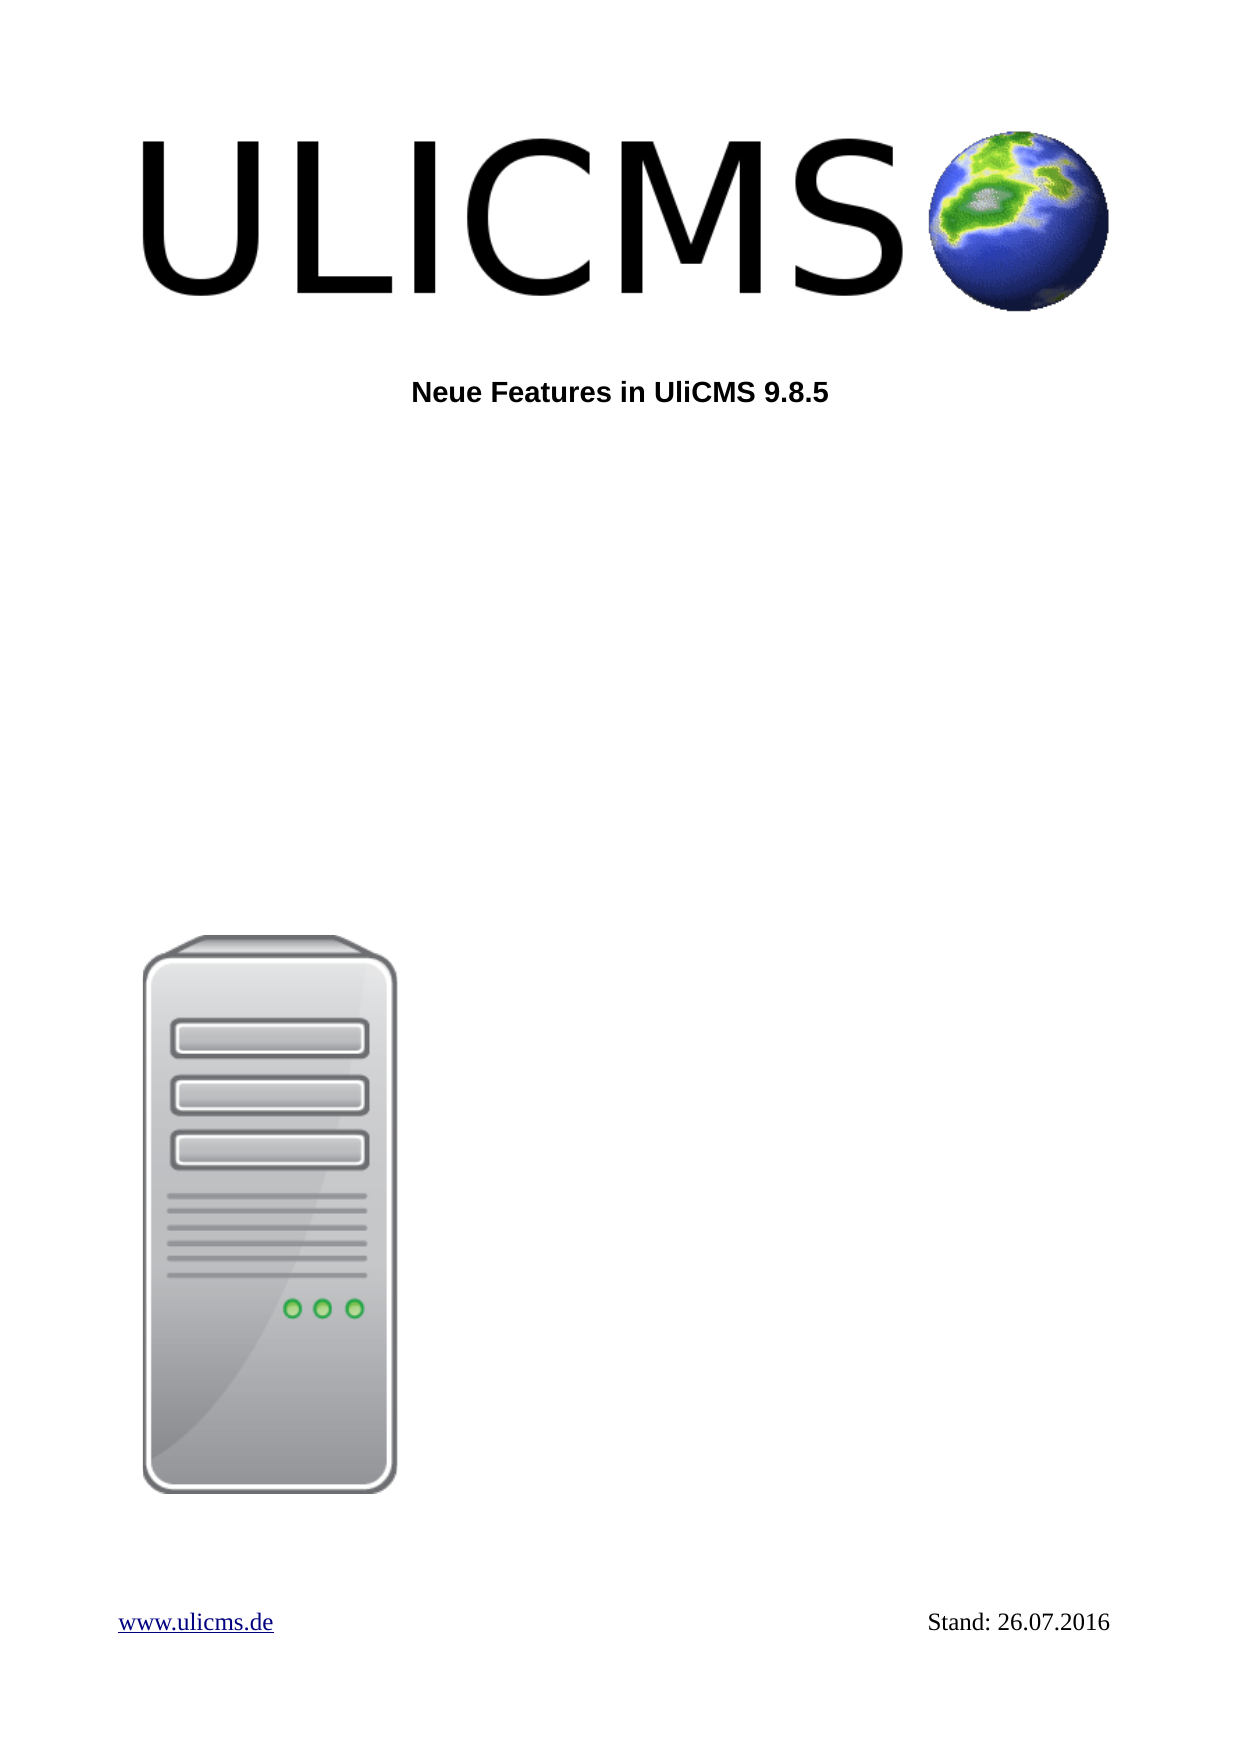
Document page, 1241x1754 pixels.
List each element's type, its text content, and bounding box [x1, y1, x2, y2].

subtitle Neue Features in UliCMS 9.8.5 [118, 375, 1122, 408]
picture [142, 935, 398, 1494]
picture [115, 118, 1117, 321]
